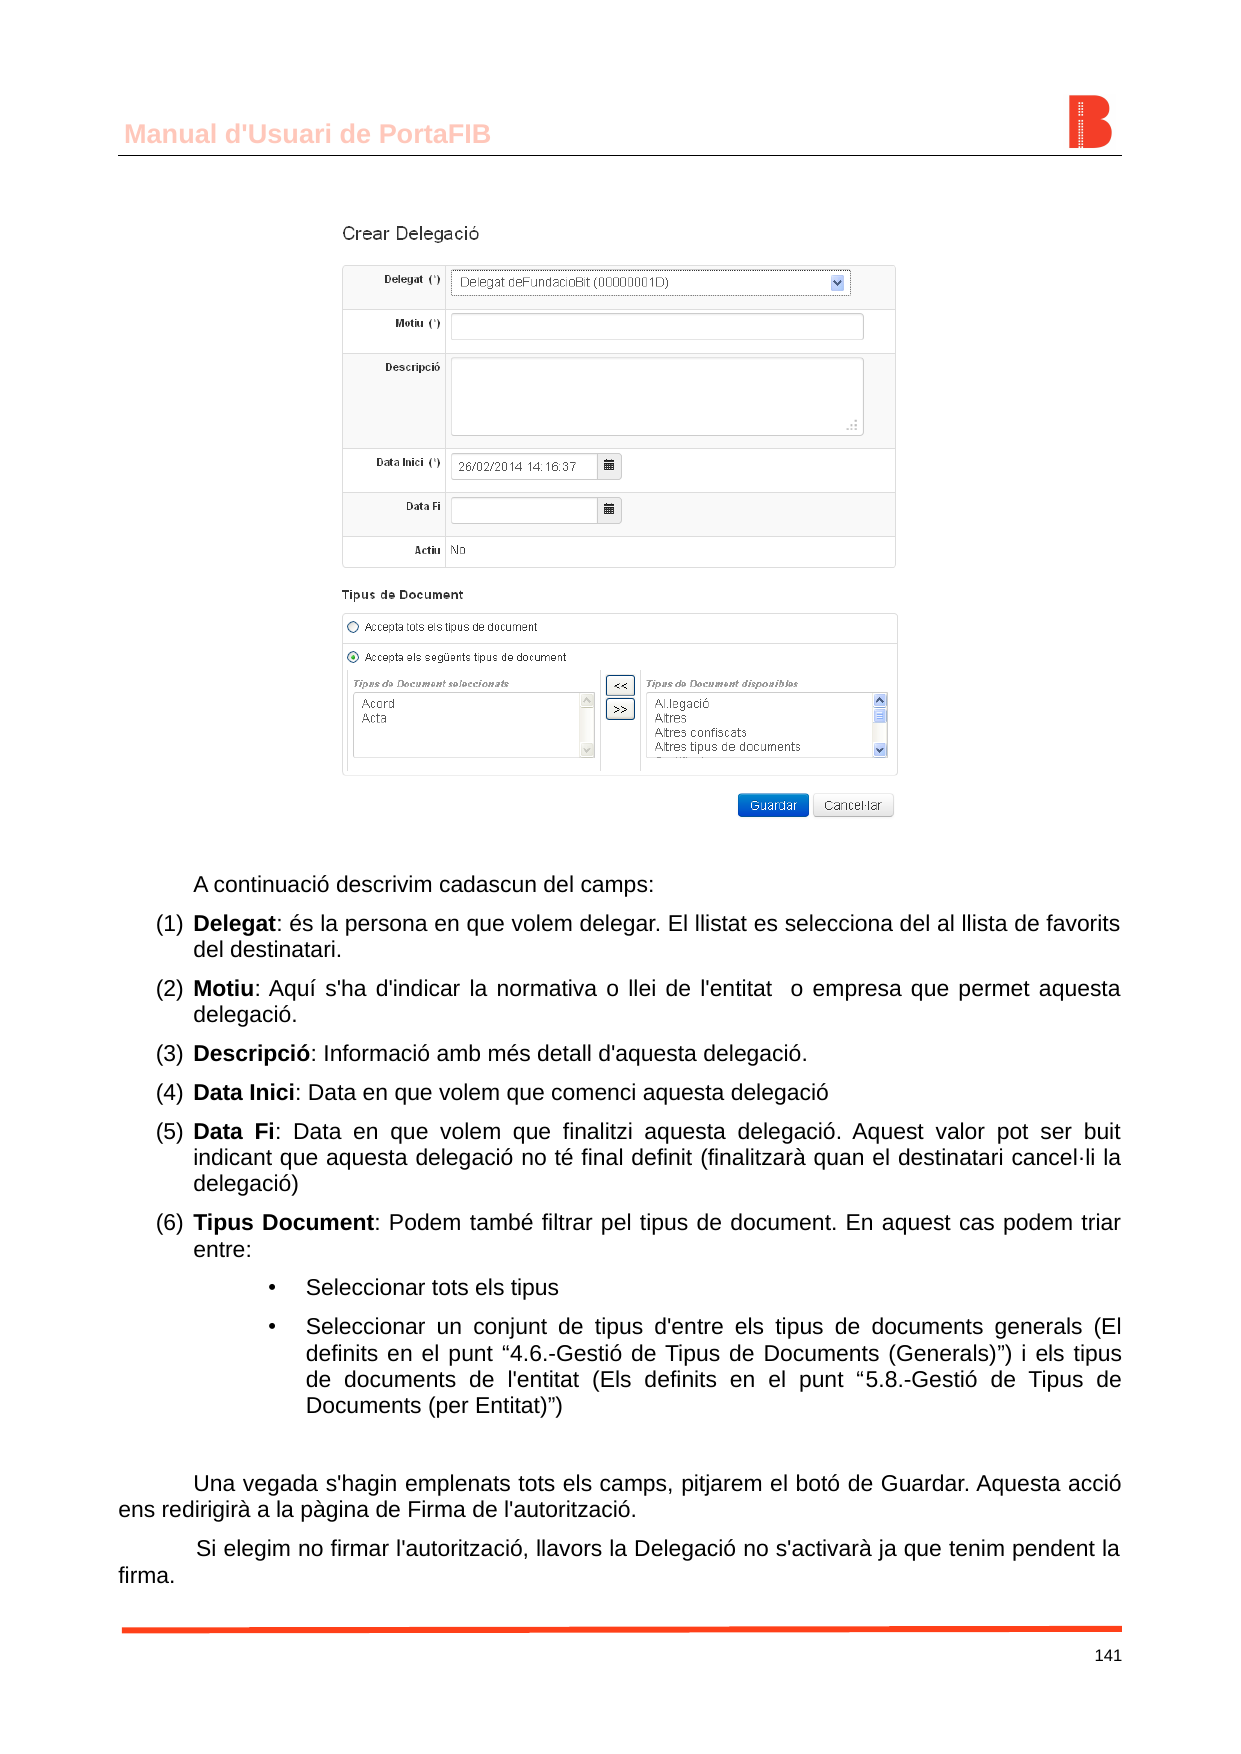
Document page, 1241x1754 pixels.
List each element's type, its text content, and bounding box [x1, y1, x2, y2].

text A continuació descrivim cadascun del camps: [118, 871, 1122, 897]
list Delegat: és la persona en que volem delegar. El llistat es selecciona del al llista de favorits del destinatari. [156, 909, 1122, 962]
list Seleccionar tots els tipus [268, 1274, 1122, 1301]
list Data Fi: Data en que volem que finalitzi aquesta delegació. Aquest valor pot ser buit indicant que aquesta delegació no té final definit (finalitzarà quan el destinatari cancel·li la delegació) [156, 1118, 1122, 1197]
list Data Inici: Data en que volem que comenci aquesta delegació [156, 1079, 1122, 1105]
list Descripció: Informació amb més detall d'aquesta delegació. [156, 1040, 1122, 1066]
text Una vegada s'hagin emplenats tots els camps, pitjarem el botó de Guardar. Aquesta acció ens redirigirà a la pàgina de Firma de l'autorització. [118, 1470, 1122, 1523]
picture [328, 215, 912, 820]
list Motiu: Aquí s'ha d'indicar la normativa o llei de l'entitat o empresa que permet aquesta delegació. [156, 975, 1122, 1027]
text Si elegim no firmar l'autorització, llavors la Delegació no s'activarà ja que tenim pendent la firma. [118, 1535, 1122, 1588]
list Seleccionar un conjunt de tipus d'entre els tipus de documents generals (El definits en el punt “4.6.-Gestió de Tipus de Documents (Generals)”) i els tipus de documents de l'entitat (Els definits en el punt “5.8.-Gestió de Tipus de Documents (per Entitat)”) [268, 1313, 1122, 1419]
list Tipus Document: Podem també filtrar pel tipus de document. En aquest cas podem triar entre: [156, 1209, 1122, 1262]
picture [1063, 94, 1117, 150]
